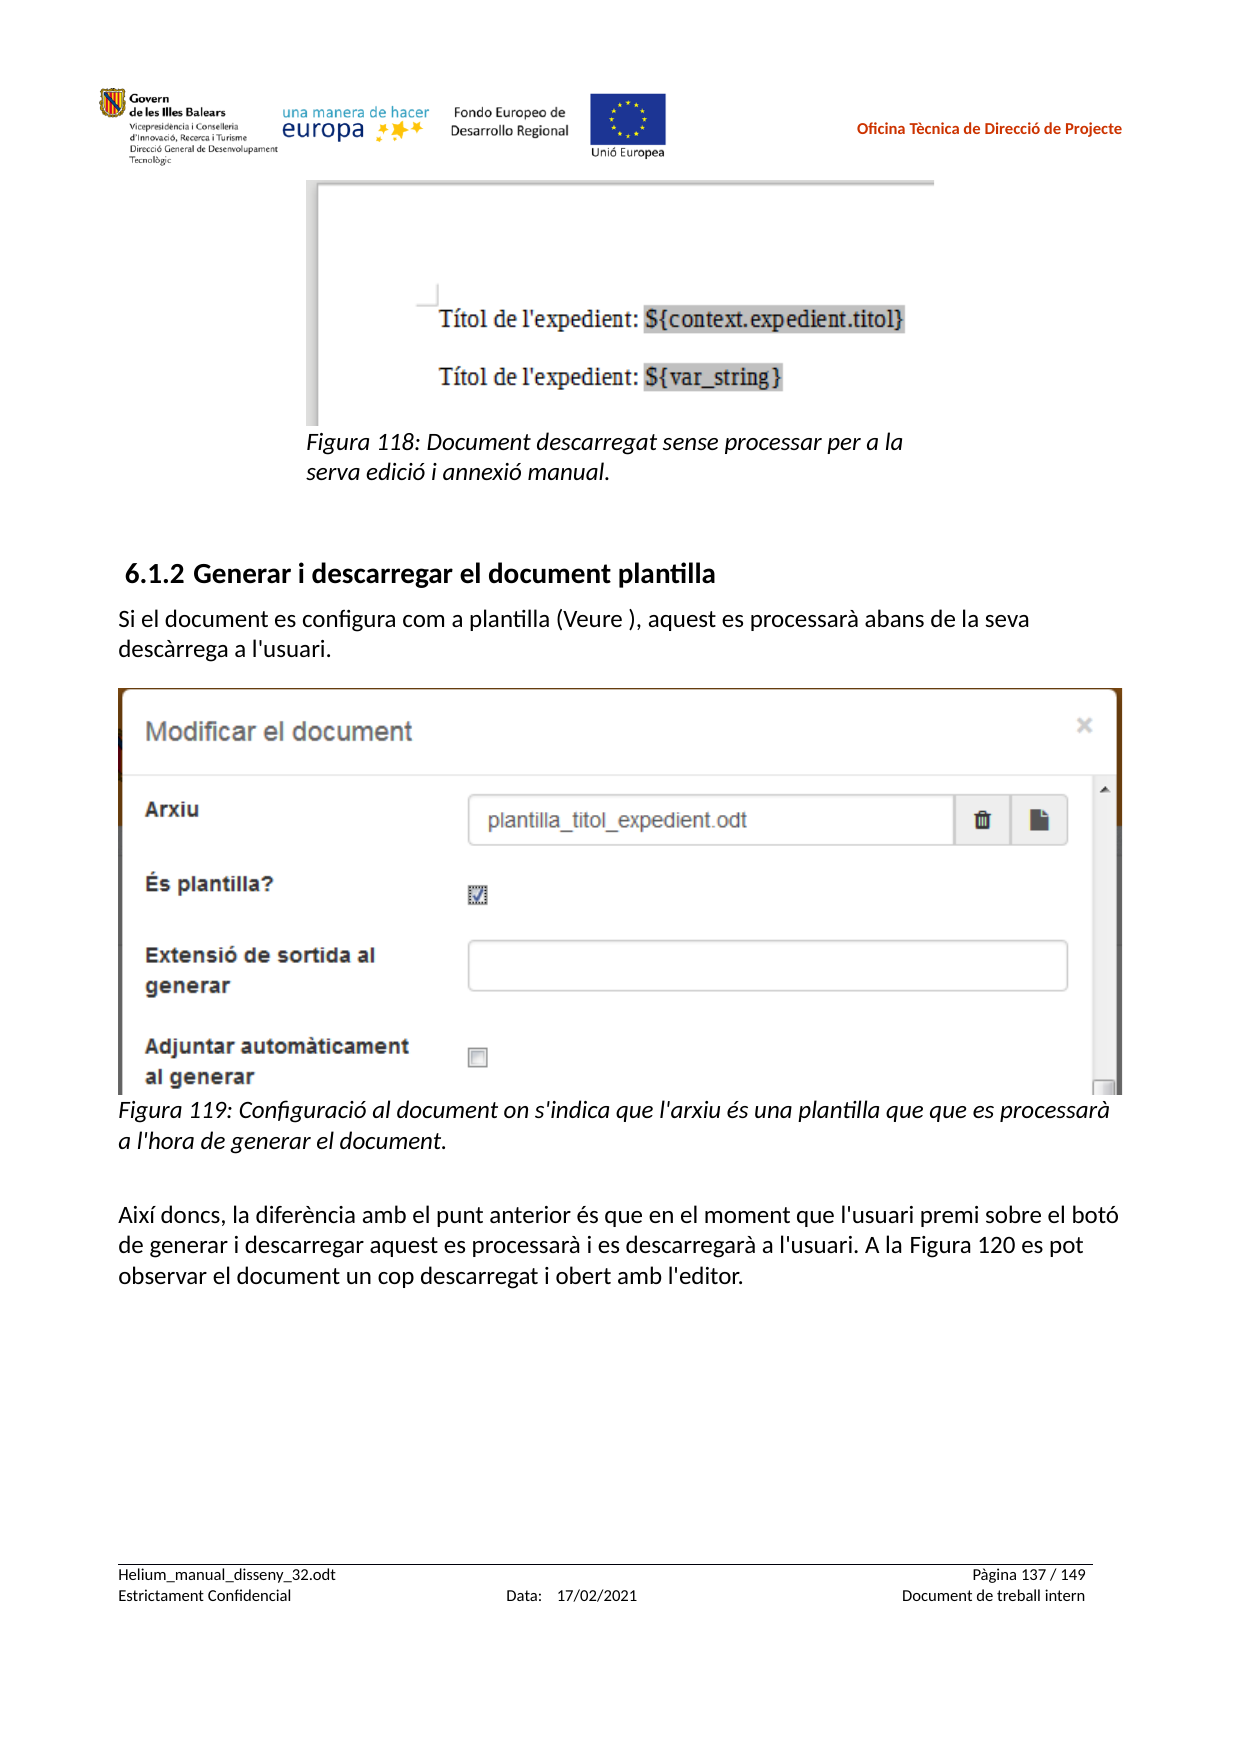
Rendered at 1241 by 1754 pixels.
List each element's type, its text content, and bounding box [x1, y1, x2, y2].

text Figura 118: Document descarregat sense processar per a la serva edició i annexió manual. [306, 426, 934, 487]
picture [118, 688, 1123, 1095]
picture [99, 87, 668, 166]
picture [306, 180, 935, 426]
text Figura 119: Configuració al document on s'indica que l'arxiu és una plantilla que que es processarà a l'hora de generar el document. [118, 1095, 1122, 1156]
text Així doncs, la diferència amb el punt anterior és que en el moment que l'usuari premi sobre el botó de generar i descarregar aquest es processarà i es descarregarà a l'usuari. A la Figura 120 es pot observar el document un cop descarregat i obert amb l'editor. [118, 1199, 1122, 1290]
subtitle Generar i descarregar el document plantilla [118, 555, 1122, 590]
text Si el document es configura com a plantilla (Veure ), aquest es processarà abans de la seva descàrrega a l'usuari. [118, 603, 1122, 664]
